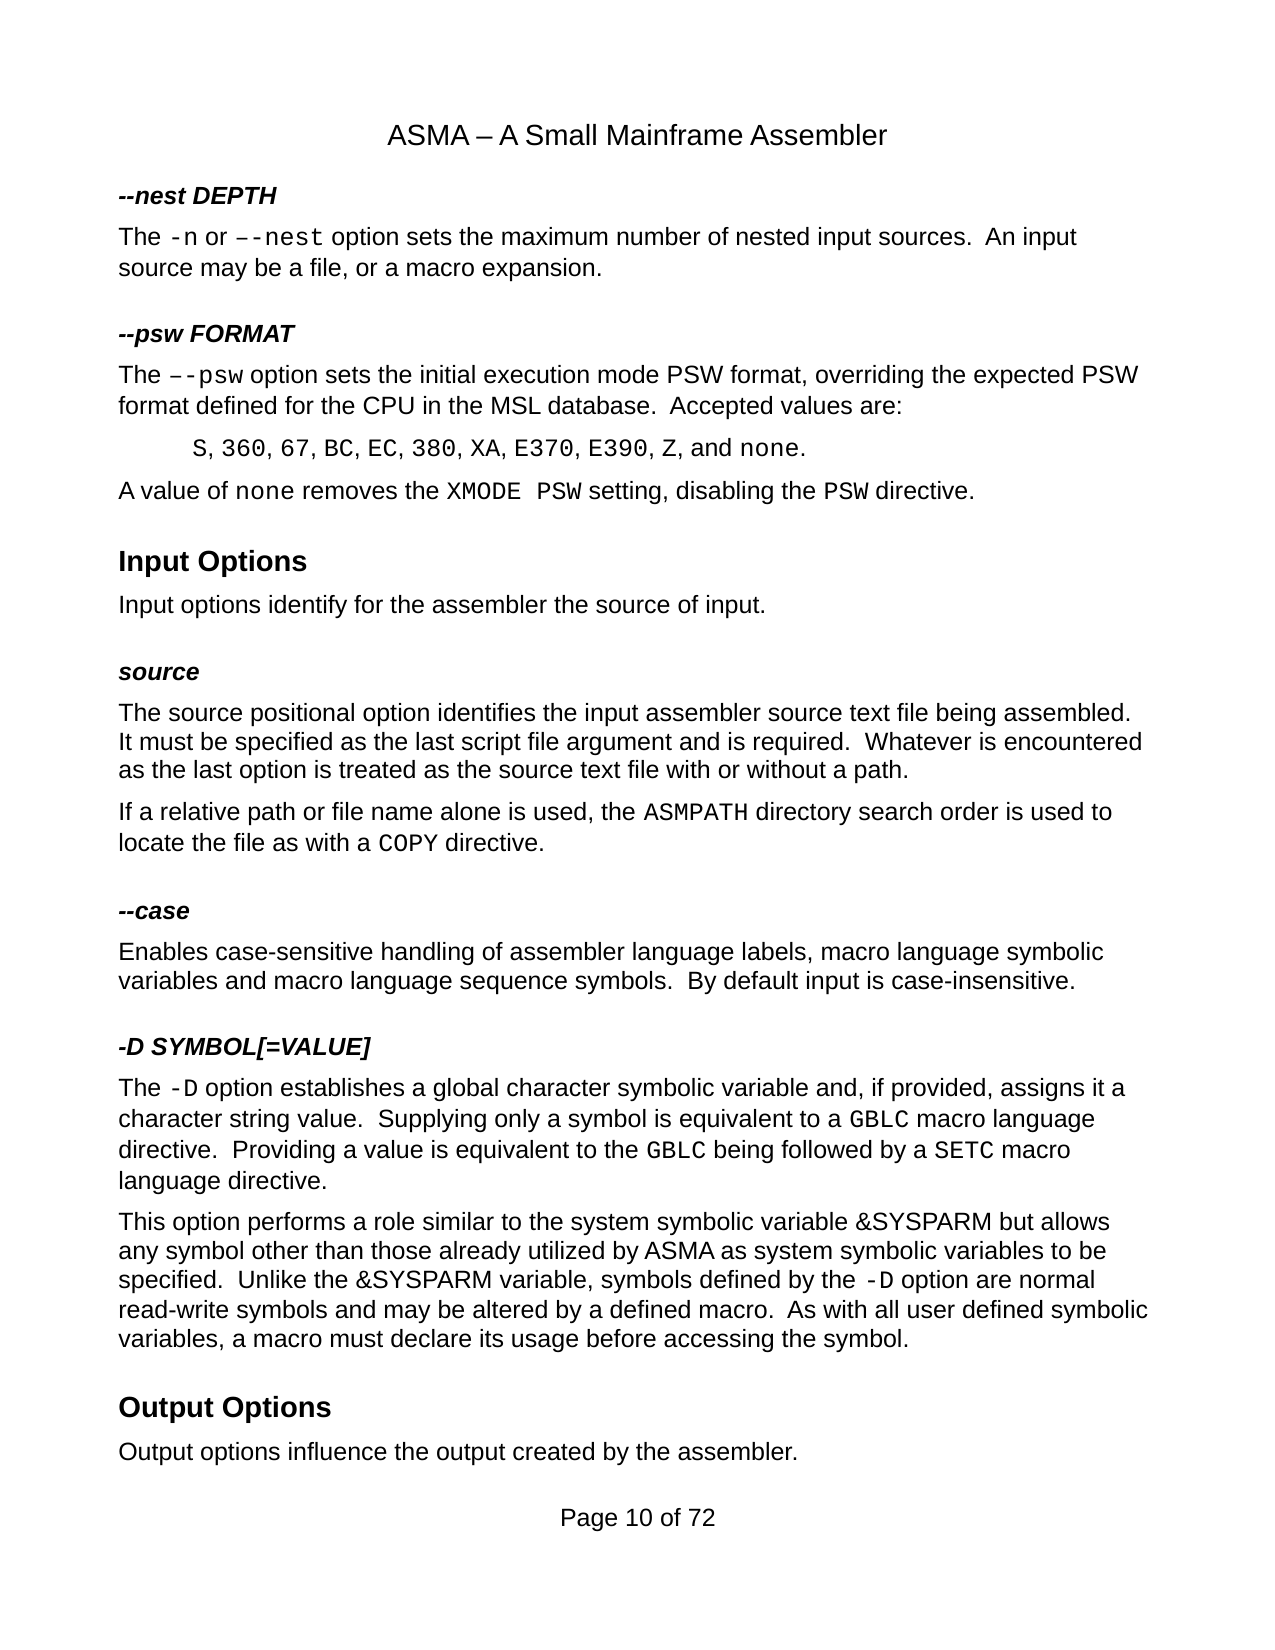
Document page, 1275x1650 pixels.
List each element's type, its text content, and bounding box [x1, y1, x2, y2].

text The source positional option identifies the input assembler source text file being assembled. It must be specified as the last script file argument and is required. Whatever is encountered as the last option is treated as the source text file with or without a path. [118, 698, 1157, 784]
text S, 360, 67, BC, EC, 380, XA, E370, E390, Z, and none. [192, 433, 1157, 463]
text The -n or –-nest option sets the maximum number of nested input sources. An input source may be a file, or a macro expansion. [118, 222, 1157, 282]
text Input options identify for the assembler the source of input. [118, 591, 1157, 619]
text Enables case-sensitive handling of assembler language labels, macro language symbolic variables and macro language sequence symbols. By default input is case-insensitive. [118, 937, 1157, 994]
subtitle --psw FORMAT [118, 319, 1157, 348]
text Output options influence the output created by the assembler. [118, 1437, 1157, 1465]
subtitle Output Options [118, 1391, 1157, 1424]
subtitle Input Options [118, 544, 1157, 578]
subtitle --nest DEPTH [118, 181, 1157, 210]
subtitle -D SYMBOL[=VALUE] [118, 1032, 1157, 1061]
text The –-psw option sets the initial execution mode PSW format, overriding the expected PSW format defined for the CPU in the MSL database. Accepted values are: [118, 360, 1157, 420]
text This option performs a role similar to the system symbolic variable &SYSPARM but allows any symbol other than those already utilized by ASMA as system symbolic variables to be specified. Unlike the &SYSPARM variable, symbols defined by the -D option are normal read-write symbols and may be altered by a defined macro. As with all user defined symbolic variables, a macro must declare its usage before accessing the symbol. [118, 1207, 1157, 1353]
subtitle source [118, 657, 1157, 685]
text A value of none removes the XMODE PSW setting, disabling the PSW directive. [118, 476, 1157, 507]
text If a relative path or file name alone is used, the ASMPATH directory search order is used to locate the file as with a COPY directive. [118, 797, 1157, 858]
subtitle --case [118, 896, 1157, 924]
text The -D option establishes a global character symbolic variable and, if provided, assigns it a character string value. Supplying only a symbol is equivalent to a GBLC macro language directive. Providing a value is equivalent to the GBLC being followed by a SETC macro language directive. [118, 1073, 1157, 1194]
